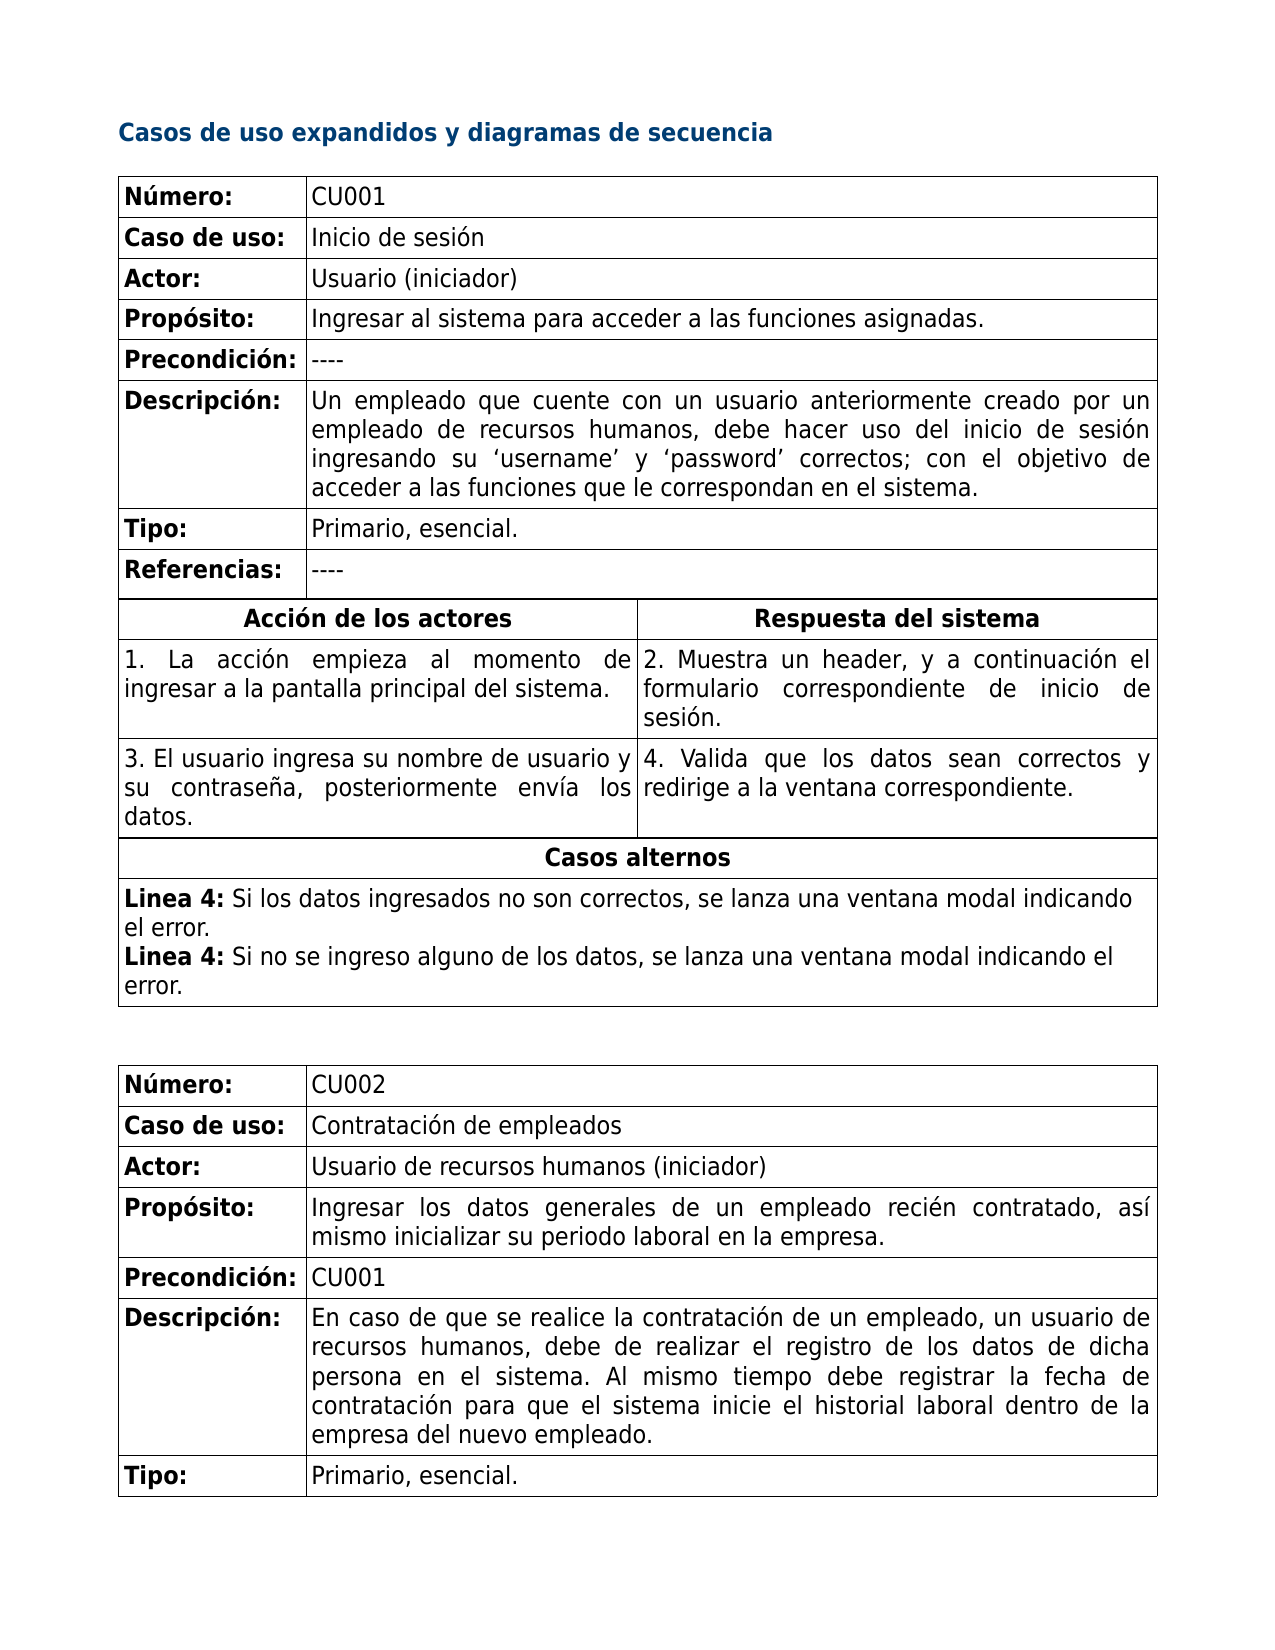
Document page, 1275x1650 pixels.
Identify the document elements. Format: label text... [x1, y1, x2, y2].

table_cell Caso de uso: [119, 1107, 306, 1146]
table_header Número: [119, 177, 306, 217]
table_header CU002 [307, 1066, 1157, 1106]
table_header CU001 [307, 177, 1157, 217]
table_cell 1. La acción empieza al momento de ingresar a la pantalla principal del sistema. [119, 640, 637, 738]
table_cell ---- [307, 550, 1157, 598]
table_cell Primario, esencial. [307, 509, 1157, 549]
table_cell Un empleado que cuente con un usuario anteriormente creado por un empleado de recursos humanos, debe hacer uso del inicio de sesión ingresando su ‘username’ y ‘password’ correctos; con el objetivo de acceder a las funciones que le correspondan en el sistema. [307, 381, 1157, 508]
table_cell CU001 [307, 1258, 1157, 1298]
table_cell En caso de que se realice la contratación de un empleado, un usuario de recursos humanos, debe de realizar el registro de los datos de dicha persona en el sistema. Al mismo tiempo debe registrar la fecha de contratación para que el sistema inicie el historial laboral dentro de la empresa del nuevo empleado. [307, 1299, 1157, 1455]
table_cell Primario, esencial. [307, 1456, 1157, 1496]
table_cell 4. Valida que los datos sean correctos y redirige a la ventana correspondiente. [638, 739, 1157, 837]
table_cell Precondición: [119, 340, 306, 380]
table_cell 3. El usuario ingresa su nombre de usuario y su contraseña, posteriormente envía los datos. [119, 739, 637, 837]
table_cell Contratación de empleados [307, 1107, 1157, 1146]
table_cell Usuario (iniciador) [307, 259, 1157, 299]
table_cell Descripción: [119, 1299, 306, 1455]
table_cell Tipo: [119, 1456, 306, 1496]
table_cell Ingresar los datos generales de un empleado recién contratado, así mismo inicializar su periodo laboral en la empresa. [307, 1188, 1157, 1257]
table_cell Linea 4: Si los datos ingresados no son correctos, se lanza una ventana modal indicando el error. Linea 4: Si no se ingreso alguno de los datos, se lanza una ventana modal indicando el error. [119, 879, 1157, 1006]
table_cell Actor: [119, 259, 306, 299]
table_cell Usuario de recursos humanos (iniciador) [307, 1147, 1157, 1187]
table_cell Ingresar al sistema para acceder a las funciones asignadas. [307, 300, 1157, 339]
table_cell 2. Muestra un header, y a continuación el formulario correspondiente de inicio de sesión. [638, 640, 1157, 738]
table_header Respuesta del sistema [638, 600, 1157, 639]
table_cell Actor: [119, 1147, 306, 1187]
table_cell ---- [307, 340, 1157, 380]
table_cell Tipo: [119, 509, 306, 549]
table_header Número: [119, 1066, 306, 1106]
table_cell Descripción: [119, 381, 306, 508]
table_header Casos alternos [119, 839, 1157, 878]
table_cell Inicio de sesión [307, 218, 1157, 258]
table_cell Referencias: [119, 550, 306, 598]
table_header Acción de los actores [119, 600, 637, 639]
table_cell Propósito: [119, 300, 306, 339]
table_cell Propósito: [119, 1188, 306, 1257]
text Casos de uso expandidos y diagramas de secuencia [118, 118, 1157, 147]
table_cell Precondición: [119, 1258, 306, 1298]
table_cell Caso de uso: [119, 218, 306, 258]
